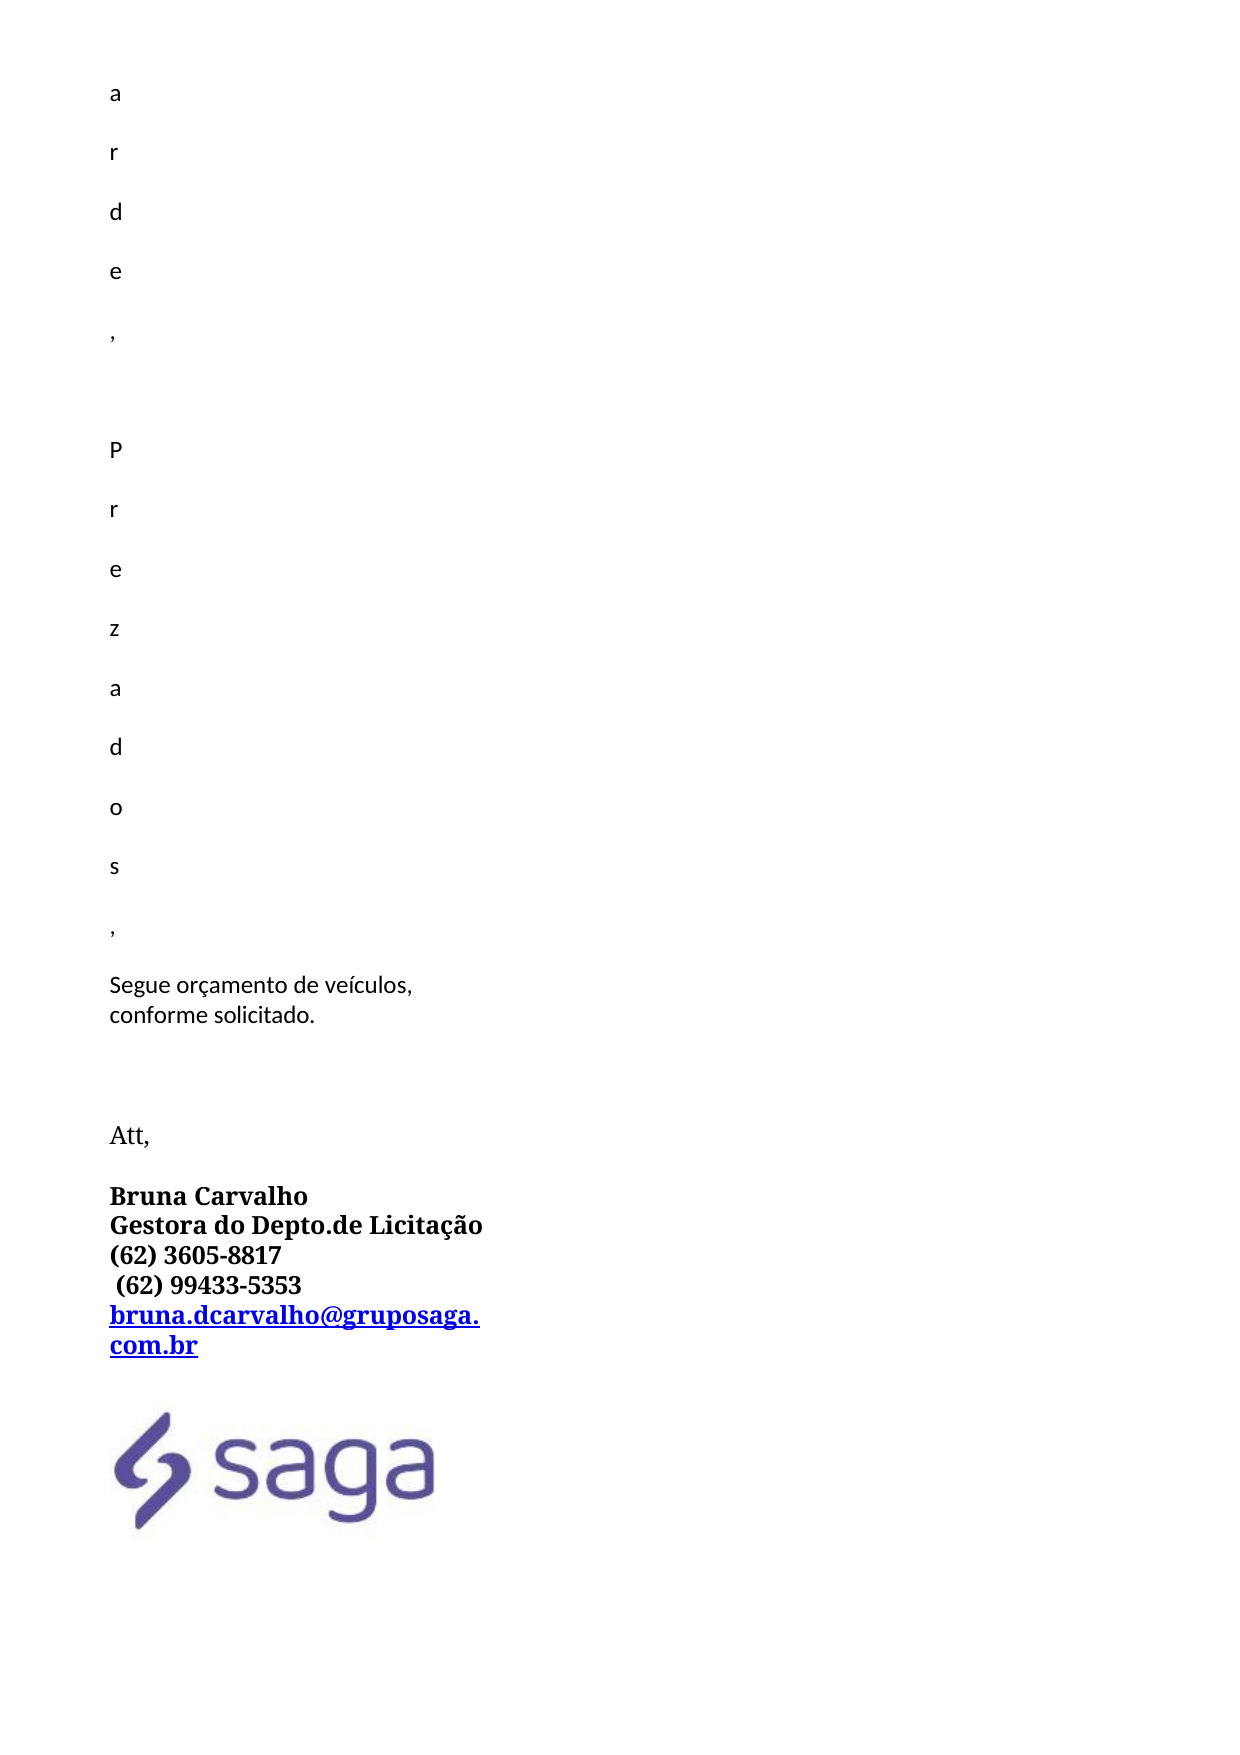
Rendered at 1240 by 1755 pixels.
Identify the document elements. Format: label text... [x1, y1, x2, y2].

text Att, [109, 1118, 488, 1152]
text (62) 99433-5353 [115, 1270, 488, 1300]
text Gestora do Depto.de Licitação [109, 1211, 488, 1241]
text Segue orçamento de veículos, conforme solicitado. [109, 969, 488, 1030]
text Bruna Carvalho [109, 1181, 488, 1211]
text (62) 3605-8817 [109, 1241, 488, 1270]
text bruna.dcarvalho@gruposaga.com.br [109, 1300, 488, 1360]
